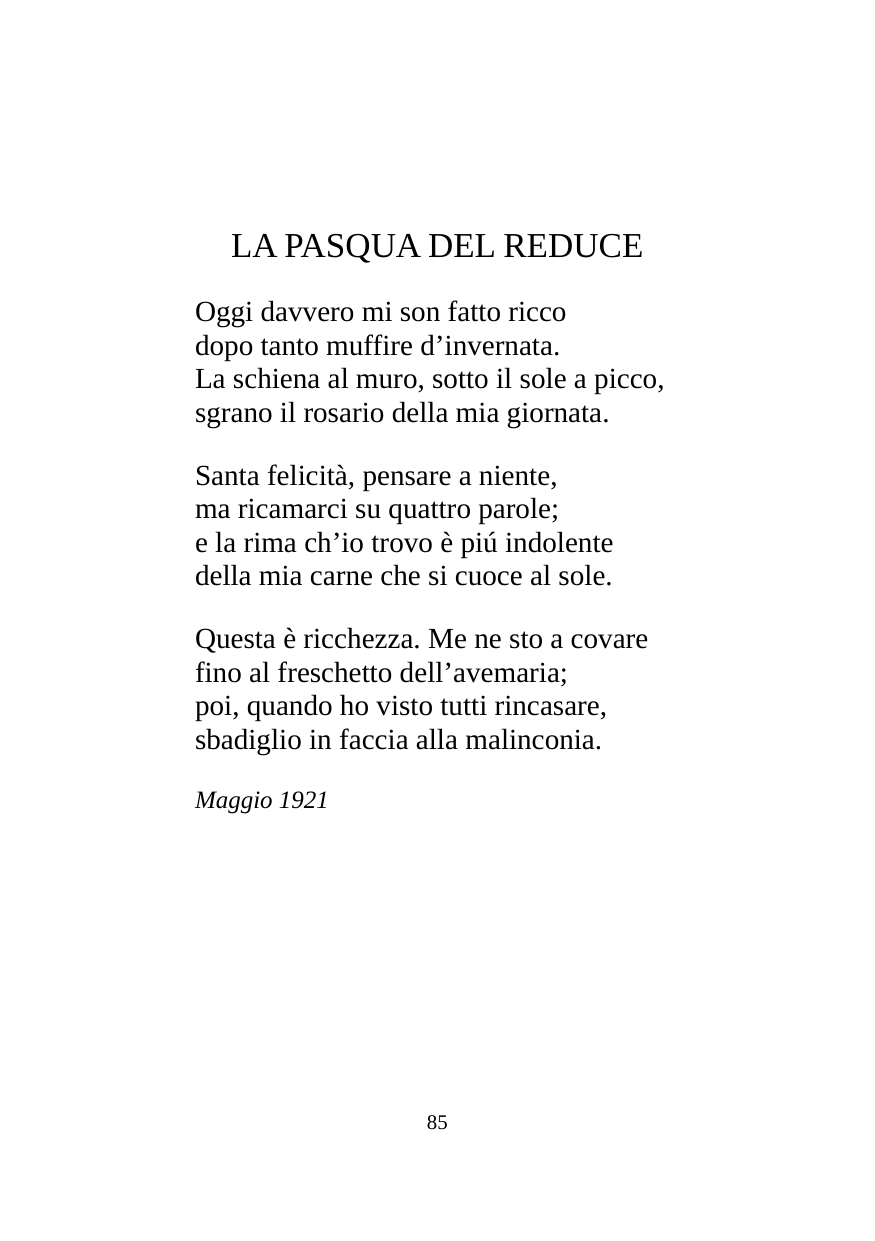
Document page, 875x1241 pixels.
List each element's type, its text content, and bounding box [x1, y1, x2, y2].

text Oggi davvero mi son fatto ricco dopo tanto muffire d’invernata. La schiena al muro, sotto il sole a picco, sgrano il rosario della mia giornata. [195, 294, 768, 428]
text Santa felicità, pensare a niente, ma ricamarci su quattro parole; e la rima ch’io trovo è piú indolente della mia carne che si cuoce al sole. [195, 458, 768, 592]
subtitle LA PASQUA DEL REDUCE [106, 224, 768, 264]
text Maggio 1921 [195, 785, 768, 814]
text Questa è ricchezza. Me ne sto a covare fino al freschetto dell’avemaria; poi, quando ho visto tutti rincasare, sbadiglio in faccia alla malinconia. [195, 621, 768, 756]
